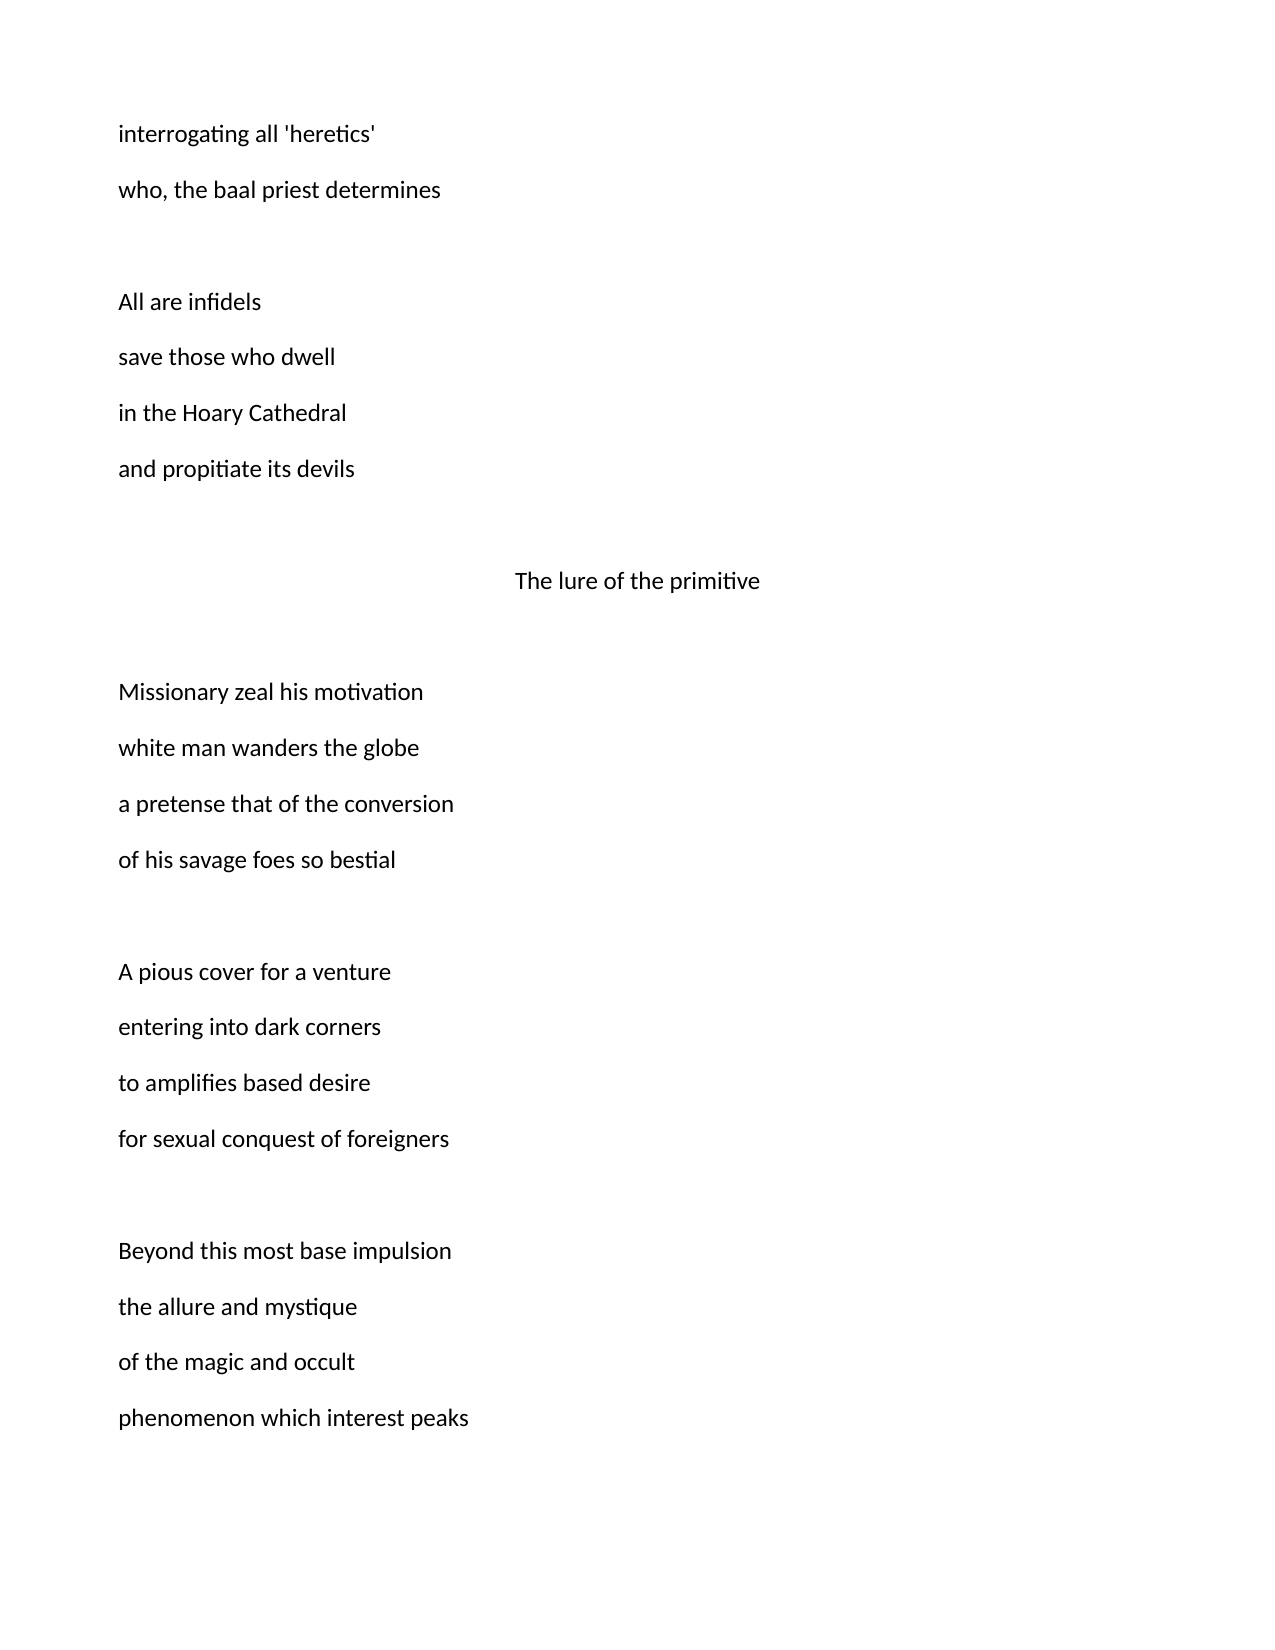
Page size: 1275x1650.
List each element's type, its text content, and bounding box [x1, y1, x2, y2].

text of the magic and occult [118, 1346, 1157, 1377]
text of his savage foes so bestial [118, 844, 1157, 874]
text a pretense that of the conversion [118, 788, 1157, 819]
text to amplifies based desire [118, 1067, 1157, 1098]
text All are infidels [118, 286, 1157, 316]
text in the Hoary Cathedral [118, 397, 1157, 428]
text Missionary zeal his motivation [118, 676, 1157, 707]
text phenomenon which interest peaks [118, 1402, 1157, 1433]
text Beyond this most base impulsion [118, 1235, 1157, 1265]
text interrogating all 'heretics' [118, 118, 1157, 149]
text entering into dark corners [118, 1011, 1157, 1042]
text The lure of the primitive [118, 565, 1157, 595]
text and propitiate its devils [118, 453, 1157, 484]
text white man wanders the globe [118, 732, 1157, 763]
text for sexual conquest of foreigners [118, 1123, 1157, 1154]
text the allure and mystique [118, 1291, 1157, 1321]
text save those who dwell [118, 341, 1157, 372]
text A pious cover for a venture [118, 956, 1157, 986]
text who, the baal priest determines [118, 174, 1157, 204]
